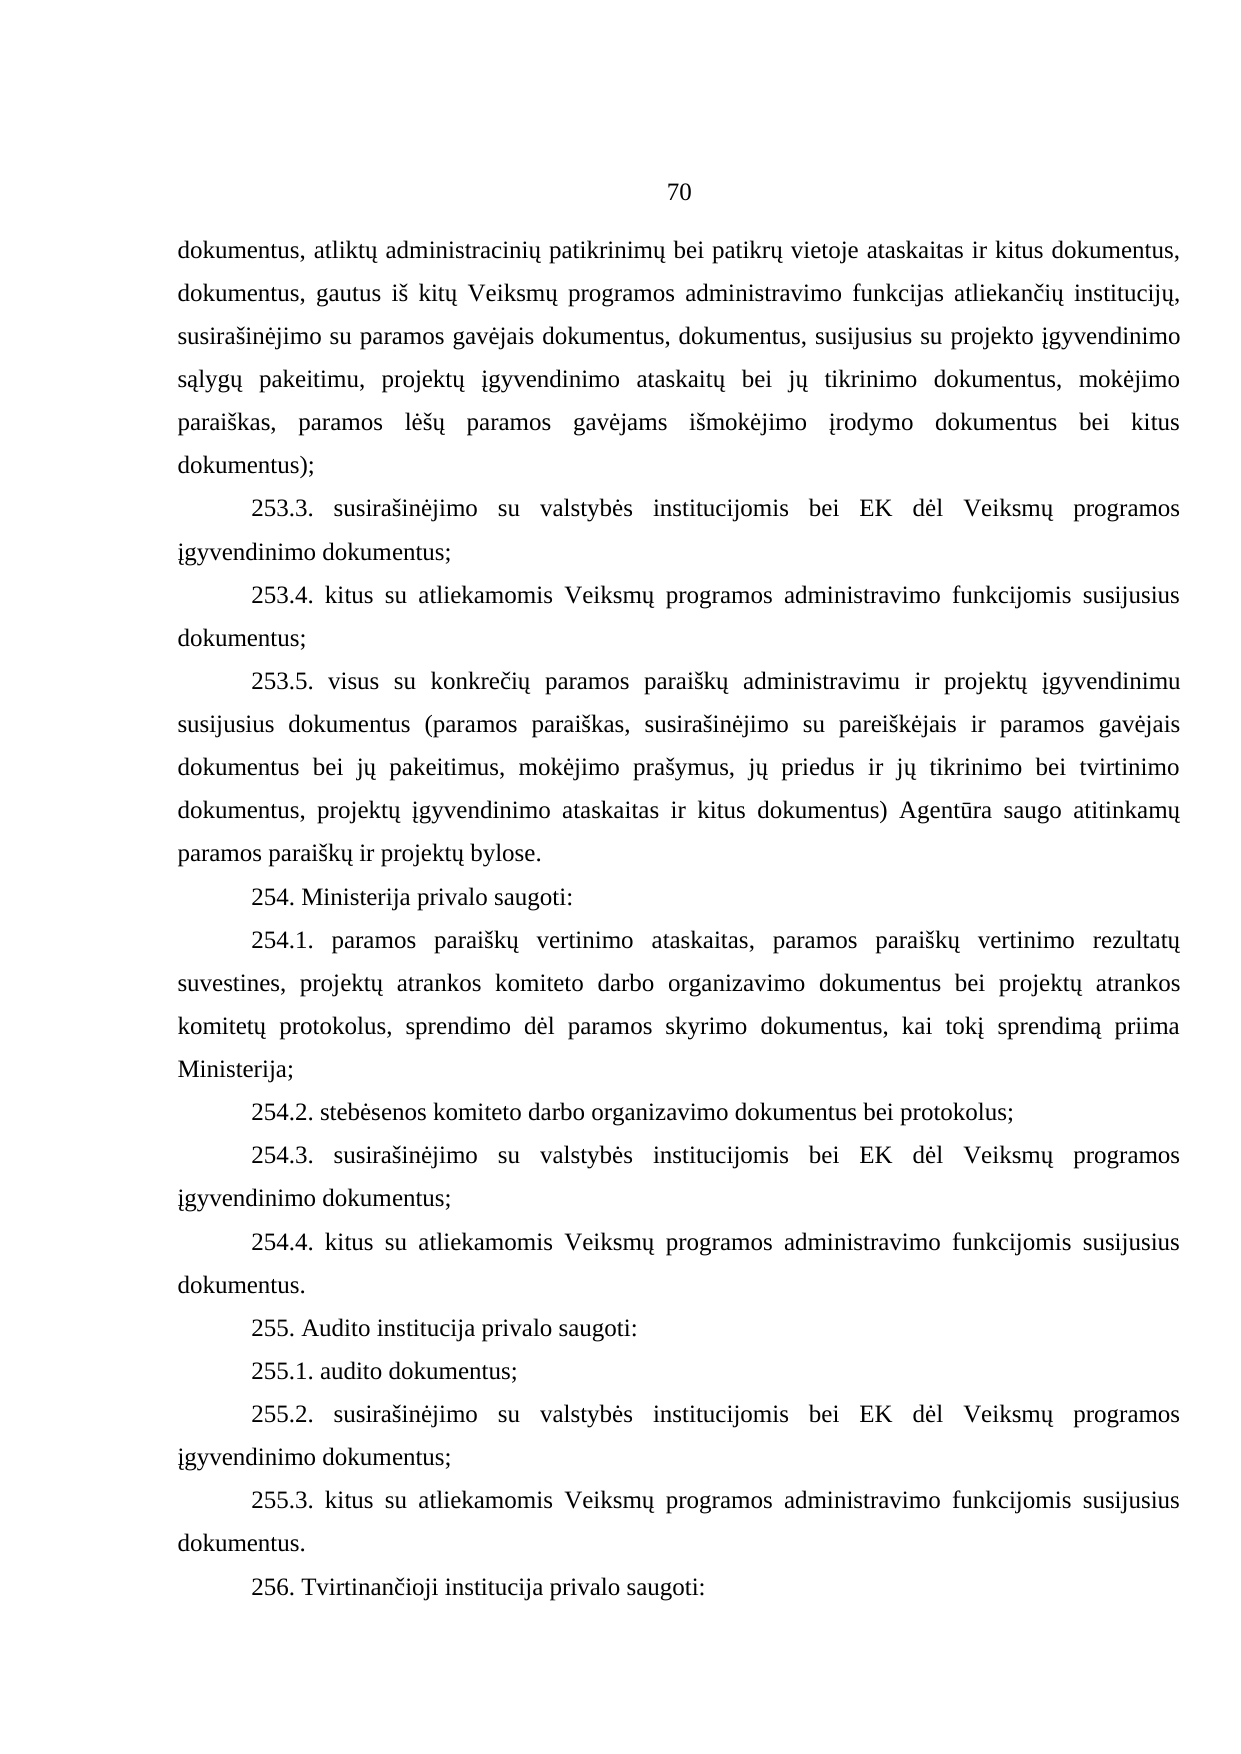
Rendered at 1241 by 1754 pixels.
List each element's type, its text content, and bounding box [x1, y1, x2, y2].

text 255.2. susirašinėjimo su valstybės institucijomis bei EK dėl Veiksmų programos įgyvendinimo dokumentus; [177, 1399, 1181, 1471]
text 255. Audito institucija privalo saugoti: [177, 1313, 1181, 1342]
text 254.2. stebėsenos komiteto darbo organizavimo dokumentus bei protokolus; [177, 1097, 1181, 1126]
text 253.4. kitus su atliekamomis Veiksmų programos administravimo funkcijomis susijusius dokumentus; [177, 580, 1181, 652]
text 254.3. susirašinėjimo su valstybės institucijomis bei EK dėl Veiksmų programos įgyvendinimo dokumentus; [177, 1140, 1181, 1212]
text 256. Tvirtinančioji institucija privalo saugoti: [215, 1572, 1181, 1600]
text 253.3. susirašinėjimo su valstybės institucijomis bei EK dėl Veiksmų programos įgyvendinimo dokumentus; [177, 493, 1181, 565]
text 255.3. kitus su atliekamomis Veiksmų programos administravimo funkcijomis susijusius dokumentus. [177, 1485, 1181, 1557]
text 255.1. audito dokumentus; [177, 1356, 1181, 1385]
text 254. Ministerija privalo saugoti: [177, 882, 1181, 910]
text dokumentus, atliktų administracinių patikrinimų bei patikrų vietoje ataskaitas ir kitus dokumentus, dokumentus, gautus iš kitų Veiksmų programos administravimo funkcijas atliekančių institucijų, susirašinėjimo su paramos gavėjais dokumentus, dokumentus, susijusius su projekto įgyvendinimo sąlygų pakeitimu, projektų įgyvendinimo ataskaitų bei jų tikrinimo dokumentus, mokėjimo paraiškas, paramos lėšų paramos gavėjams išmokėjimo įrodymo dokumentus bei kitus dokumentus); [177, 235, 1181, 479]
text 254.4. kitus su atliekamomis Veiksmų programos administravimo funkcijomis susijusius dokumentus. [177, 1227, 1181, 1298]
text 254.1. paramos paraiškų vertinimo ataskaitas, paramos paraiškų vertinimo rezultatų suvestines, projektų atrankos komiteto darbo organizavimo dokumentus bei projektų atrankos komitetų protokolus, sprendimo dėl paramos skyrimo dokumentus, kai tokį sprendimą priima Ministerija; [177, 925, 1181, 1083]
text 253.5. visus su konkrečių paramos paraiškų administravimu ir projektų įgyvendinimu susijusius dokumentus (paramos paraiškas, susirašinėjimo su pareiškėjais ir paramos gavėjais dokumentus bei jų pakeitimus, mokėjimo prašymus, jų priedus ir jų tikrinimo bei tvirtinimo dokumentus, projektų įgyvendinimo ataskaitas ir kitus dokumentus) Agentūra saugo atitinkamų paramos paraiškų ir projektų bylose. [177, 666, 1181, 867]
